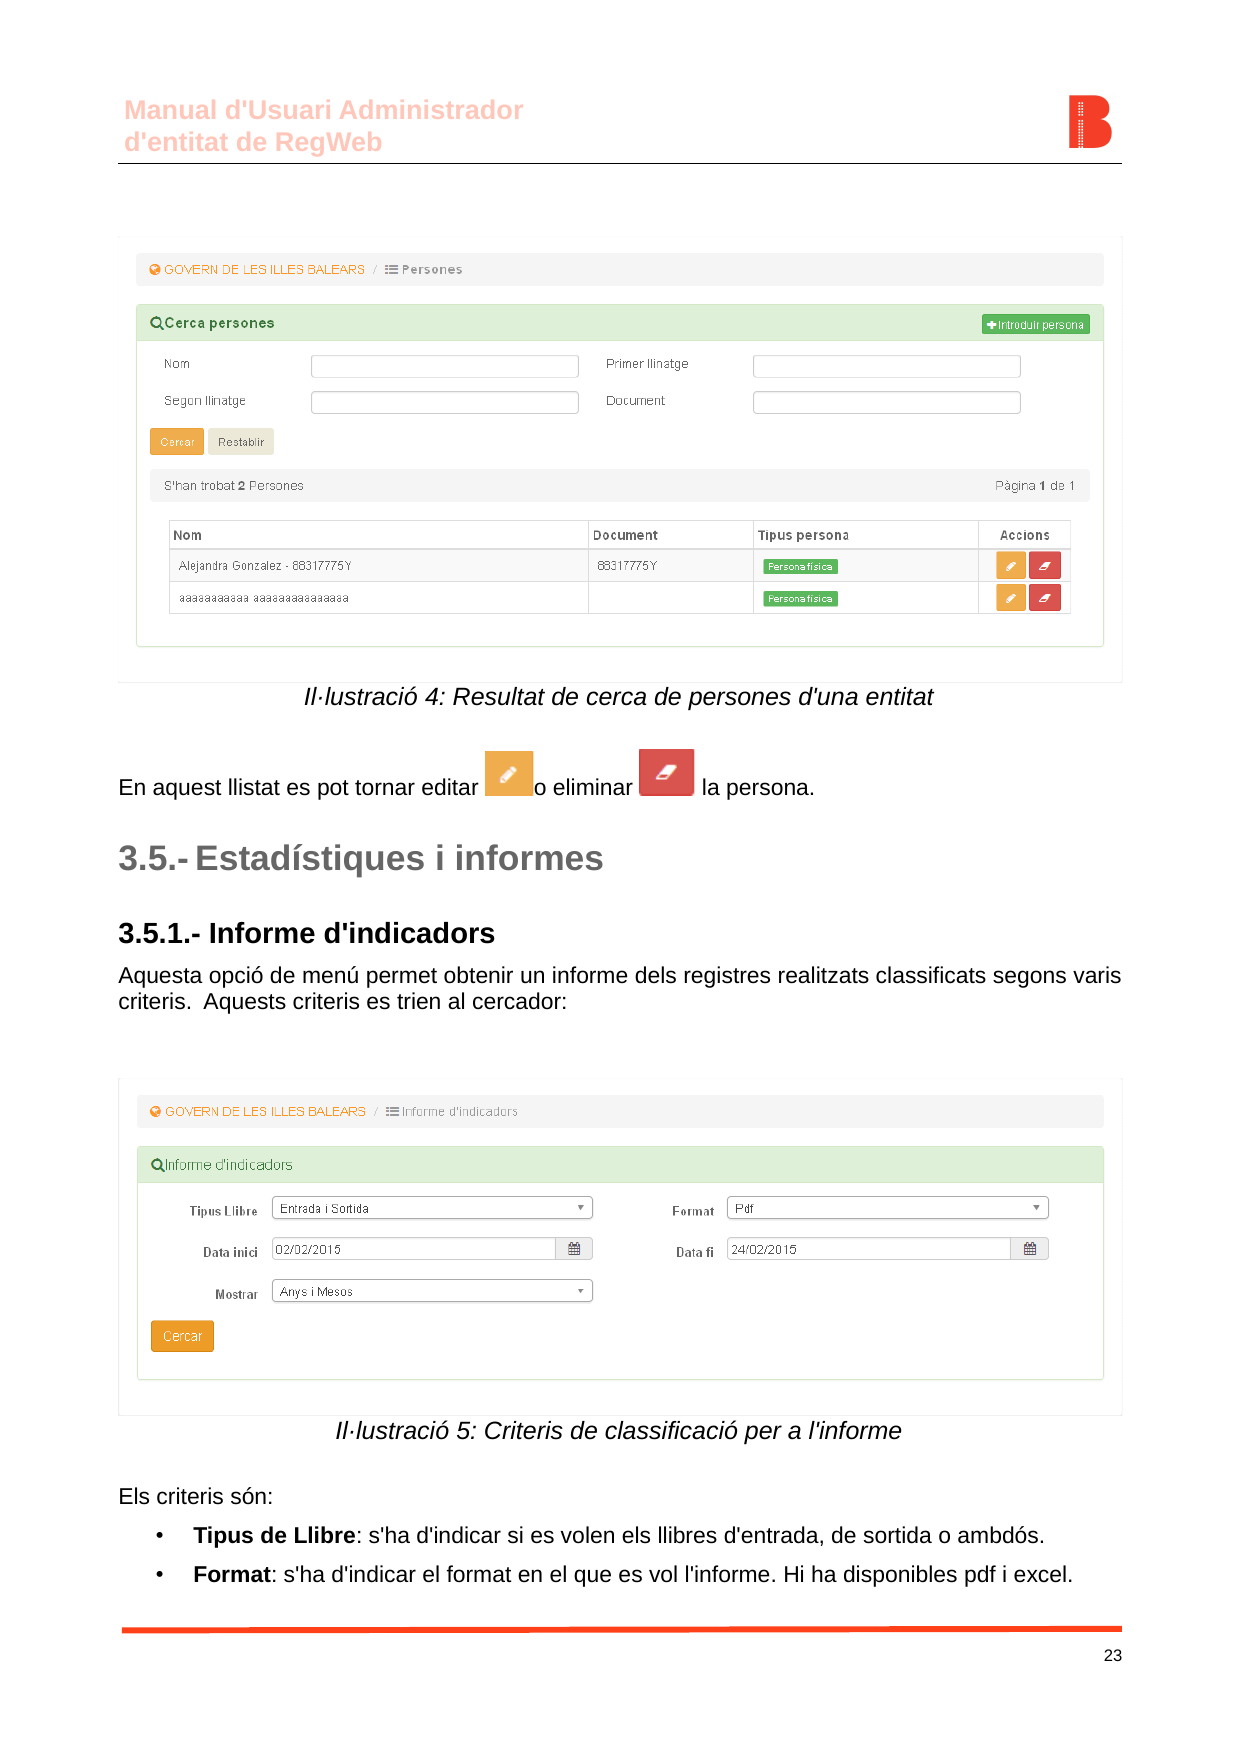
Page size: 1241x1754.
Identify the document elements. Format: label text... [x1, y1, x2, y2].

text En aquest llistat es pot tornar editar o eliminar la persona. [118, 750, 1122, 800]
picture [639, 749, 696, 796]
text Els criteris són: [118, 1483, 1122, 1510]
subtitle Estadístiques i informes [118, 837, 1122, 878]
text Il·lustració 4: Resultat de cerca de persones d'una entitat [118, 683, 1122, 711]
picture [118, 1078, 1123, 1416]
picture [485, 751, 534, 796]
list Format: s'ha d'indicar el format en el que es vol l'informe. Hi ha disponibles pdf i excel. [156, 1561, 1122, 1587]
text Il·lustració 5: Criteris de classificació per a l'informe [118, 1416, 1122, 1444]
picture [1063, 94, 1117, 150]
list Tipus de Llibre: s'ha d'indicar si es volen els llibres d'entrada, de sortida o ambdós. [156, 1522, 1122, 1548]
picture [118, 236, 1123, 683]
subtitle Informe d'indicadors [118, 916, 1122, 949]
text Aquesta opció de menú permet obtenir un informe dels registres realitzats classificats segons varis criteris. Aquests criteris es trien al cercador: [118, 962, 1122, 1014]
